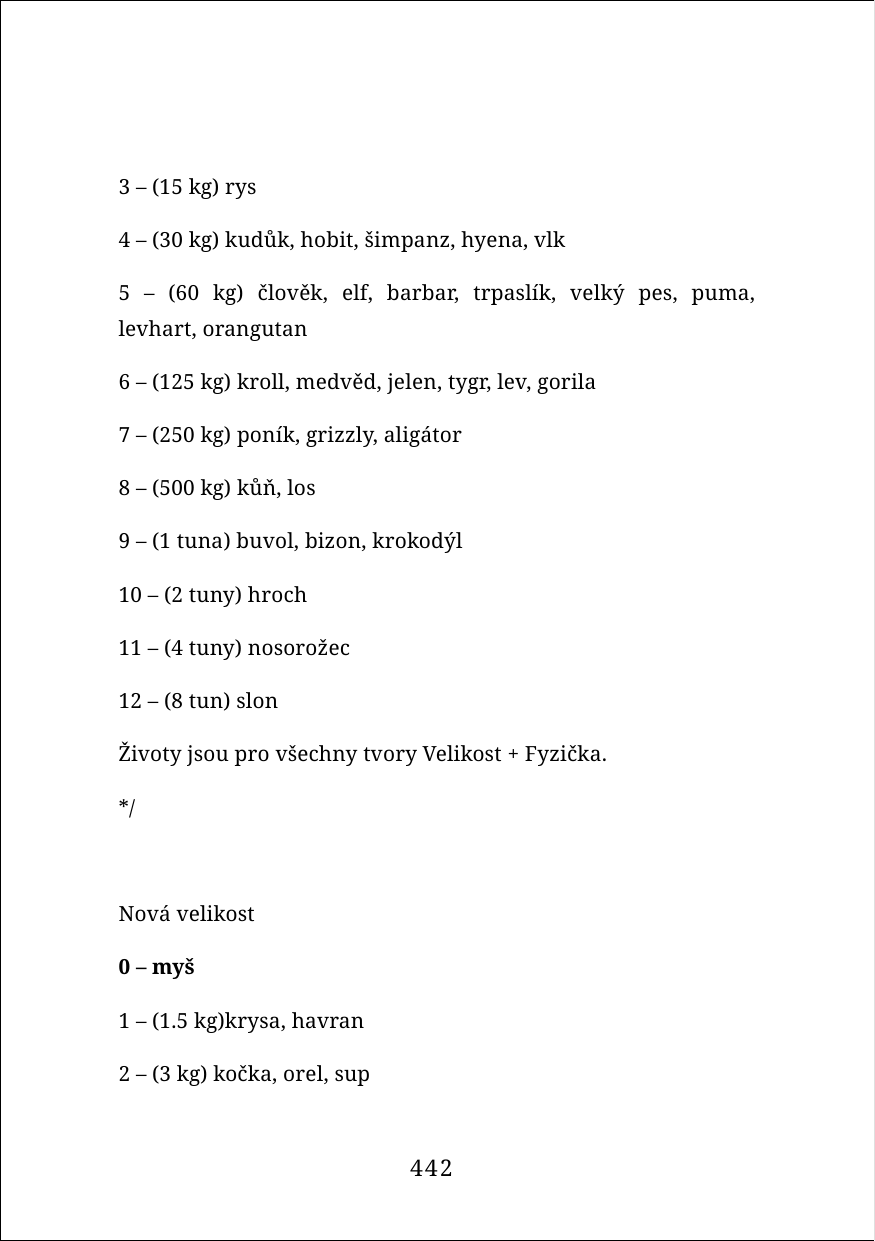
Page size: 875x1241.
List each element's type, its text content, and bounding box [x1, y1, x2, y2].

text 5 – (60 kg) člověk, elf, barbar, trpaslík, velký pes, puma, levhart, orangutan [118, 278, 756, 342]
text 9 – (1 tuna) buvol, bizon, krokodýl [118, 527, 756, 555]
text 1 – (1.5 kg)krysa, havran [118, 1006, 756, 1034]
text 8 – (500 kg) kůň, los [118, 473, 756, 502]
text */ [118, 793, 756, 821]
text 6 – (125 kg) kroll, medvěd, jelen, tygr, lev, gorila [118, 367, 756, 395]
text Životy jsou pro všechny tvory Velikost + Fyzička. [118, 739, 756, 768]
text 11 – (4 tuny) nosorožec [118, 633, 756, 662]
text 3 – (15 kg) rys [118, 172, 756, 200]
text 4 – (30 kg) kudůk, hobit, šimpanz, hyena, vlk [118, 225, 756, 253]
text 0 – myš [118, 952, 756, 981]
text 12 – (8 tun) slon [118, 686, 756, 715]
text 2 – (3 kg) kočka, orel, sup [118, 1059, 756, 1087]
text 10 – (2 tuny) hroch [118, 580, 756, 608]
text 7 – (250 kg) poník, grizzly, aligátor [118, 420, 756, 449]
text Nová velikost [118, 899, 756, 928]
